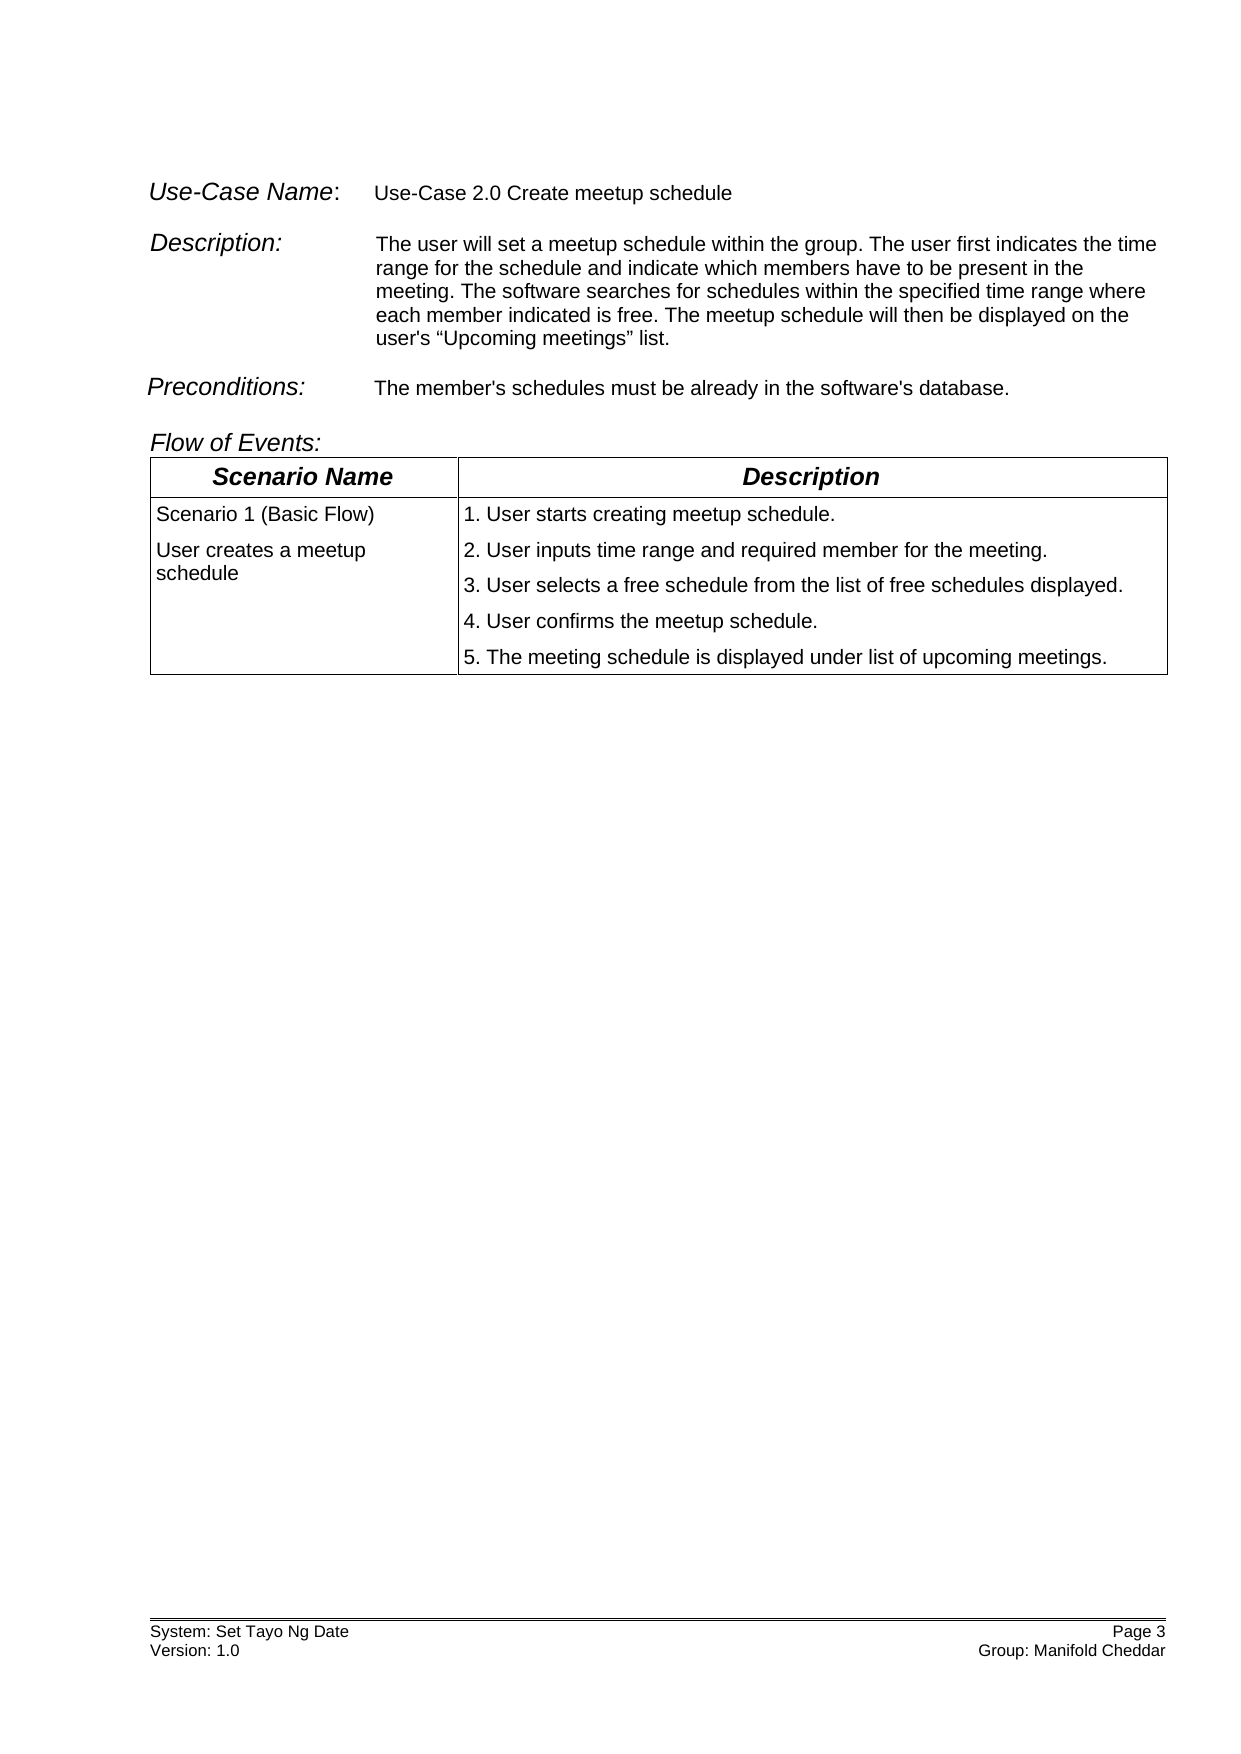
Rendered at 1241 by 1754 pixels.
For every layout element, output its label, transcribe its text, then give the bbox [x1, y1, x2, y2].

table_cell Scenario 1 (Basic Flow) User creates a meetup schedule [151, 498, 457, 674]
text Use-Case Name: Use-Case 2.0 Create meetup schedule [148, 178, 1166, 206]
table_header Scenario Name [151, 458, 457, 497]
text Flow of Events: [150, 429, 1166, 457]
text Description: The user will set a meetup schedule within the group. The user first indicates the time range for the schedule and indicate which members have to be present in the meeting. The software searches for schedules within the specified time range where each member indicated is free. The meetup schedule will then be displayed on the user's “Upcoming meetings” list. [150, 229, 1166, 350]
table_header Description [459, 458, 1167, 497]
table_cell 1. User starts creating meetup schedule. 2. User inputs time range and required member for the meeting. 3. User selects a free schedule from the list of free schedules displayed. 4. User confirms the meetup schedule. 5. The meeting schedule is displayed under list of upcoming meetings. [459, 498, 1167, 674]
text Preconditions: The member's schedules must be already in the software's database. [147, 373, 1166, 401]
